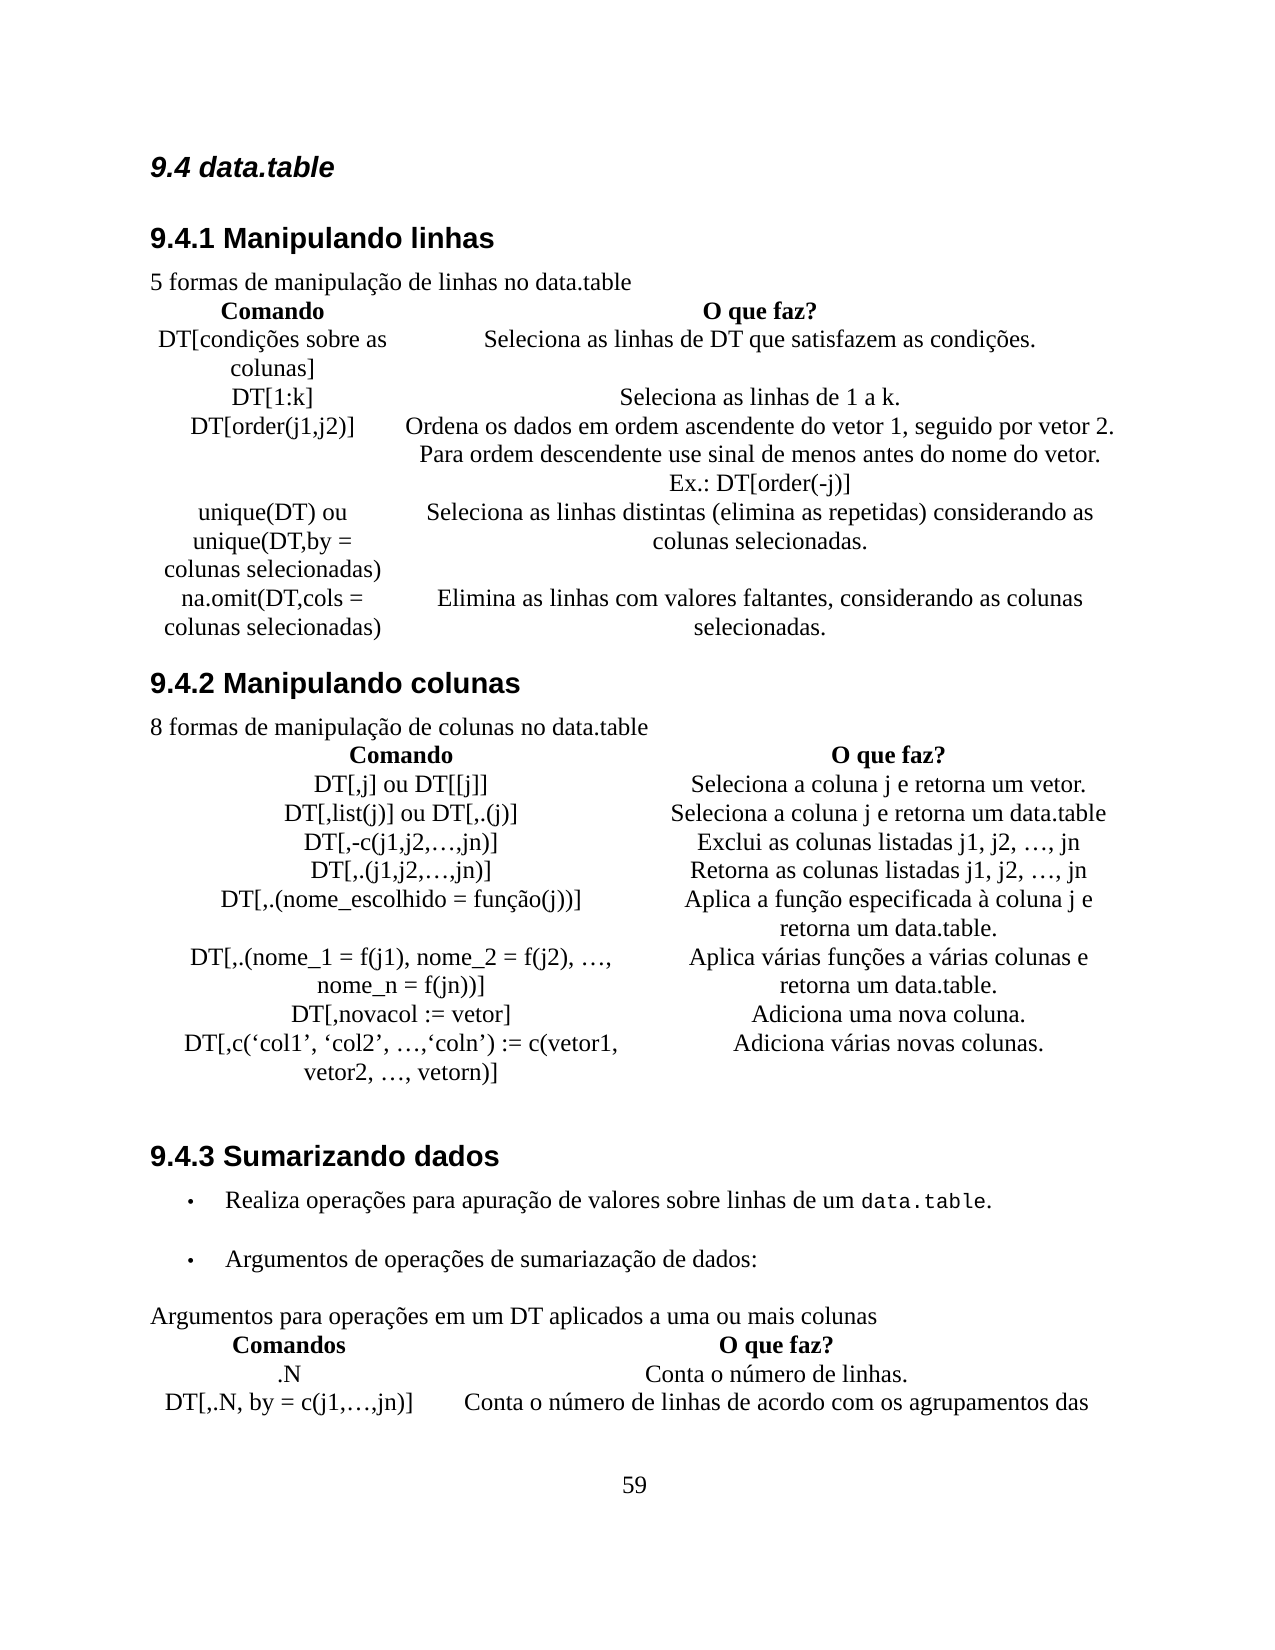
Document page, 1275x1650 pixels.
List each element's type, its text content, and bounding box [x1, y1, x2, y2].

table_cell DT[,list(j)] ou DT[,.(j)] [150, 798, 652, 827]
table_cell Seleciona as linhas distintas (elimina as repetidas) considerando as colunas selecionadas. [395, 497, 1125, 583]
subtitle 9.4 data.table [150, 150, 1125, 183]
table_cell Aplica várias funções a várias colunas e retorna um data.table. [652, 942, 1125, 999]
text 5 formas de manipulação de linhas no data.table [150, 267, 1125, 296]
list Realiza operações para apuração de valores sobre linhas de um data.table. [187, 1185, 1125, 1244]
text 8 formas de manipulação de colunas no data.table [150, 712, 1125, 741]
table_cell Seleciona a coluna j e retorna um data.table [652, 798, 1125, 827]
table_header Comando [150, 296, 395, 324]
table_cell Ordena os dados em ordem ascendente do vetor 1, seguido por vetor 2. Para ordem descendente use sinal de menos antes do nome do vetor. Ex.: DT[order(-j)] [395, 411, 1125, 497]
table_cell DT[,c(‘col1’, ‘col2’, …,‘coln’) := c(vetor1, vetor2, …, vetorn)] [150, 1028, 652, 1086]
text Argumentos para operações em um DT aplicados a uma ou mais colunas [150, 1301, 1125, 1330]
table_cell DT[,.N, by = c(j1,…,jn)] [150, 1388, 428, 1416]
table_cell Retorna as colunas listadas j1, j2, …, jn [652, 856, 1125, 884]
table_cell .N [150, 1359, 428, 1387]
table_cell Elimina as linhas com valores faltantes, considerando as colunas selecionadas. [395, 583, 1125, 641]
table_cell Seleciona as linhas de DT que satisfazem as condições. [395, 325, 1125, 382]
table_header Comandos [150, 1330, 428, 1359]
table_cell Adiciona várias novas colunas. [652, 1028, 1125, 1086]
table_cell DT[condições sobre as colunas] [150, 325, 395, 382]
table_cell DT[,.(nome_escolhido = função(j))] [150, 884, 652, 942]
subtitle 9.4.2 Manipulando colunas [150, 666, 1125, 699]
table_header O que faz? [428, 1330, 1125, 1359]
table_cell DT[,-c(j1,j2,…,jn)] [150, 827, 652, 856]
table_cell DT[,.(j1,j2,…,jn)] [150, 856, 652, 884]
subtitle 9.4.3 Sumarizando dados [150, 1139, 1125, 1173]
table_cell Aplica a função especificada à coluna j e retorna um data.table. [652, 884, 1125, 942]
table_header Comando [150, 741, 652, 769]
list Argumentos de operações de sumariazação de dados: [187, 1244, 1125, 1301]
table_header O que faz? [395, 296, 1125, 324]
table_cell DT[1:k] [150, 382, 395, 411]
table_cell Conta o número de linhas de acordo com os agrupamentos das [428, 1388, 1125, 1416]
table_cell Seleciona as linhas de 1 a k. [395, 382, 1125, 411]
table_cell DT[,novacol := vetor] [150, 999, 652, 1028]
table_cell na.omit(DT,cols = colunas selecionadas) [150, 583, 395, 641]
table_cell Seleciona a coluna j e retorna um vetor. [652, 769, 1125, 798]
table_cell Adiciona uma nova coluna. [652, 999, 1125, 1028]
table_cell DT[,j] ou DT[[j]] [150, 769, 652, 798]
table_cell Conta o número de linhas. [428, 1359, 1125, 1387]
table_cell Exclui as colunas listadas j1, j2, …, jn [652, 827, 1125, 856]
table_cell DT[,.(nome_1 = f(j1), nome_2 = f(j2), …, nome_n = f(jn))] [150, 942, 652, 999]
subtitle 9.4.1 Manipulando linhas [150, 221, 1125, 254]
table_cell unique(DT) ou unique(DT,by = colunas selecionadas) [150, 497, 395, 583]
table_header O que faz? [652, 741, 1125, 769]
table_cell DT[order(j1,j2)] [150, 411, 395, 497]
